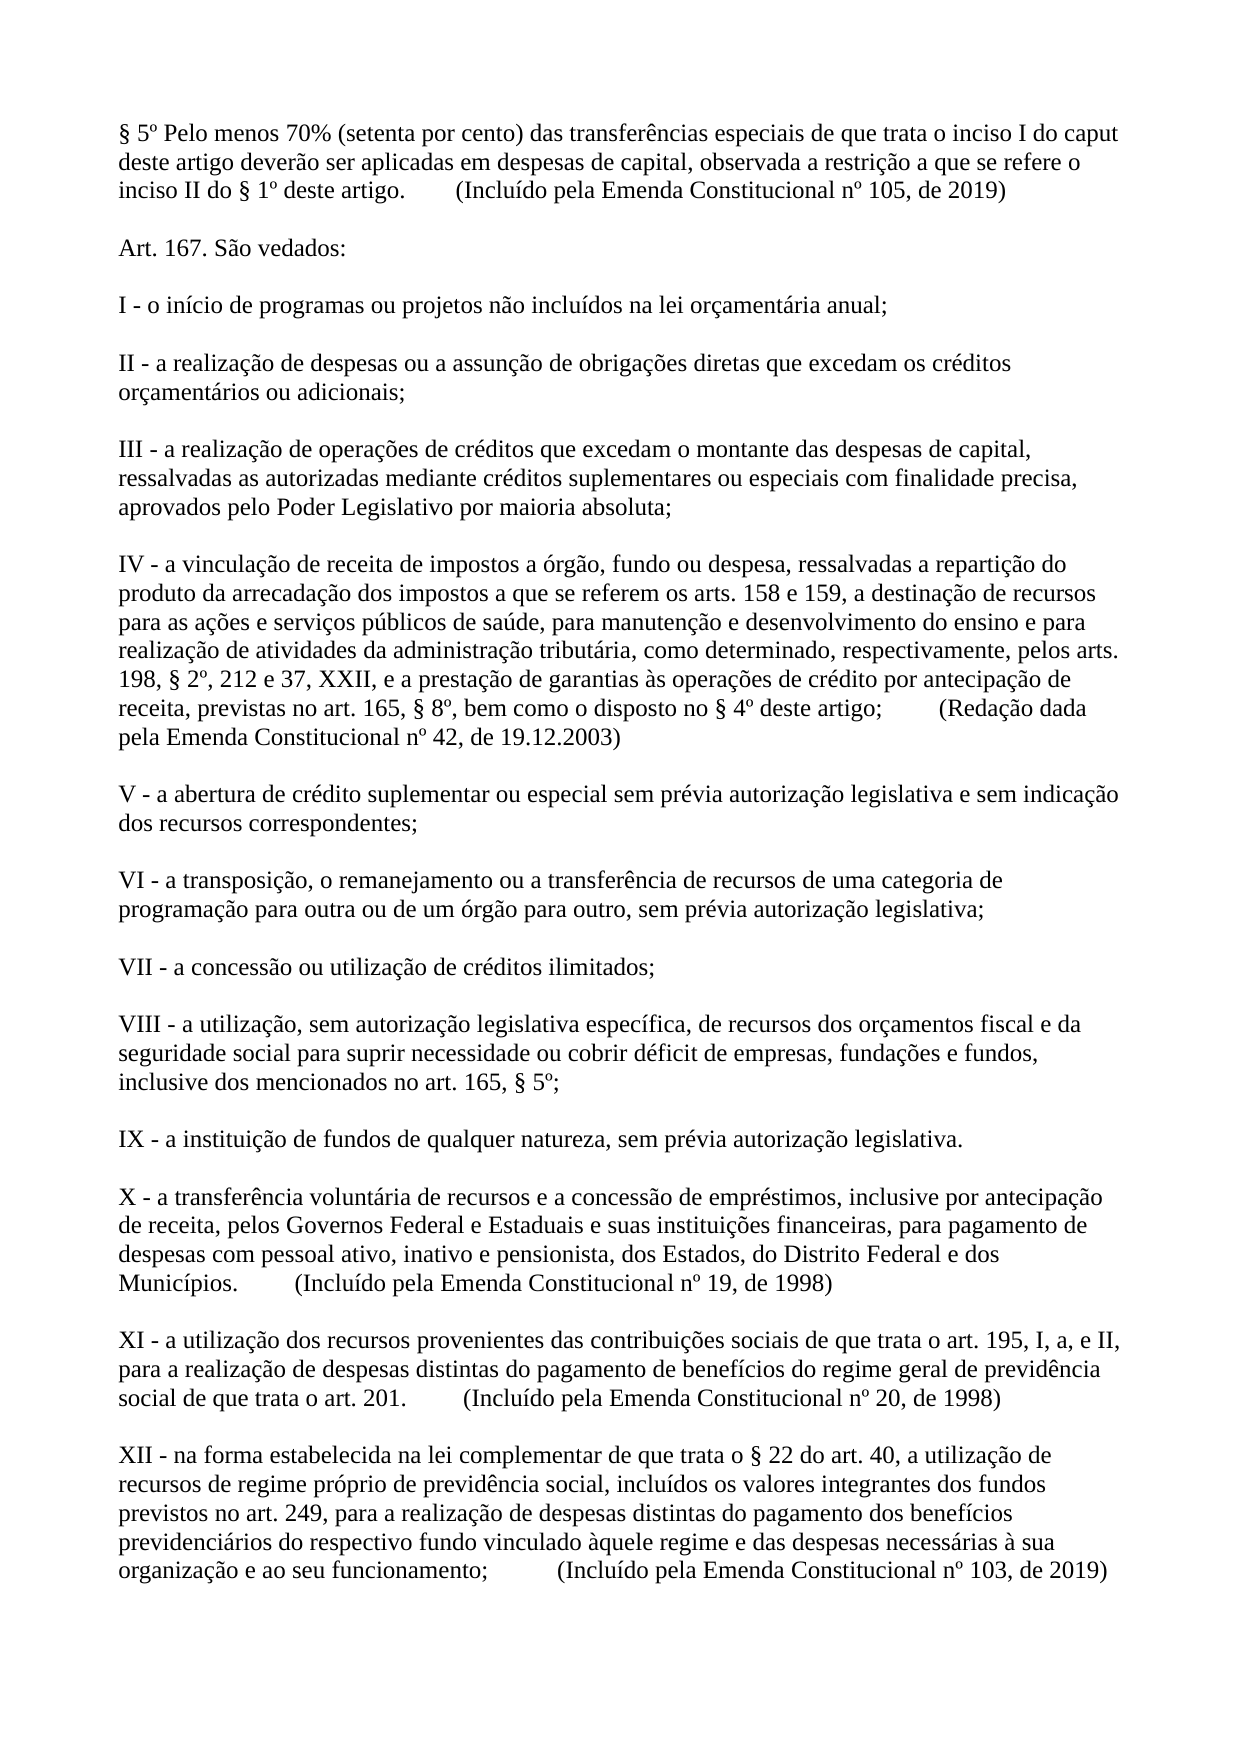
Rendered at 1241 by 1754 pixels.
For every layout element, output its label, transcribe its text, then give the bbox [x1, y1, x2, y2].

text IV - a vinculação de receita de impostos a órgão, fundo ou despesa, ressalvadas a repartição do produto da arrecadação dos impostos a que se referem os arts. 158 e 159, a destinação de recursos para as ações e serviços públicos de saúde, para manutenção e desenvolvimento do ensino e para realização de atividades da administração tributária, como determinado, respectivamente, pelos arts. 198, § 2º, 212 e 37, XXII, e a prestação de garantias às operações de crédito por antecipação de receita, previstas no art. 165, § 8º, bem como o disposto no § 4º deste artigo; (Redação dada pela Emenda Constitucional nº 42, de 19.12.2003) [118, 549, 1122, 751]
text IX - a instituição de fundos de qualquer natureza, sem prévia autorização legislativa. [118, 1124, 1122, 1153]
text Art. 167. São vedados: [118, 233, 1122, 262]
text I - o início de programas ou projetos não incluídos na lei orçamentária anual; [118, 291, 1122, 319]
text VII - a concessão ou utilização de créditos ilimitados; [118, 952, 1122, 981]
text XII - na forma estabelecida na lei complementar de que trata o § 22 do art. 40, a utilização de recursos de regime próprio de previdência social, incluídos os valores integrantes dos fundos previstos no art. 249, para a realização de despesas distintas do pagamento dos benefícios previdenciários do respectivo fundo vinculado àquele regime e das despesas necessárias à sua organização e ao seu funcionamento; (Incluído pela Emenda Constitucional nº 103, de 2019) [118, 1441, 1122, 1584]
text XI - a utilização dos recursos provenientes das contribuições sociais de que trata o art. 195, I, a, e II, para a realização de despesas distintas do pagamento de benefícios do regime geral de previdência social de que trata o art. 201. (Incluído pela Emenda Constitucional nº 20, de 1998) [118, 1326, 1122, 1412]
text VI - a transposição, o remanejamento ou a transferência de recursos de uma categoria de programação para outra ou de um órgão para outro, sem prévia autorização legislativa; [118, 866, 1122, 923]
text § 5º Pelo menos 70% (setenta por cento) das transferências especiais de que trata o inciso I do caput deste artigo deverão ser aplicadas em despesas de capital, observada a restrição a que se refere o inciso II do § 1º deste artigo. (Incluído pela Emenda Constitucional nº 105, de 2019) [118, 118, 1122, 204]
text III - a realização de operações de créditos que excedam o montante das despesas de capital, ressalvadas as autorizadas mediante créditos suplementares ou especiais com finalidade precisa, aprovados pelo Poder Legislativo por maioria absoluta; [118, 434, 1122, 521]
text V - a abertura de crédito suplementar ou especial sem prévia autorização legislativa e sem indicação dos recursos correspondentes; [118, 779, 1122, 837]
text X - a transferência voluntária de recursos e a concessão de empréstimos, inclusive por antecipação de receita, pelos Governos Federal e Estaduais e suas instituições financeiras, para pagamento de despesas com pessoal ativo, inativo e pensionista, dos Estados, do Distrito Federal e dos Municípios. (Incluído pela Emenda Constitucional nº 19, de 1998) [118, 1182, 1122, 1297]
text VIII - a utilização, sem autorização legislativa específica, de recursos dos orçamentos fiscal e da seguridade social para suprir necessidade ou cobrir déficit de empresas, fundações e fundos, inclusive dos mencionados no art. 165, § 5º; [118, 1009, 1122, 1096]
text II - a realização de despesas ou a assunção de obrigações diretas que excedam os créditos orçamentários ou adicionais; [118, 348, 1122, 406]
